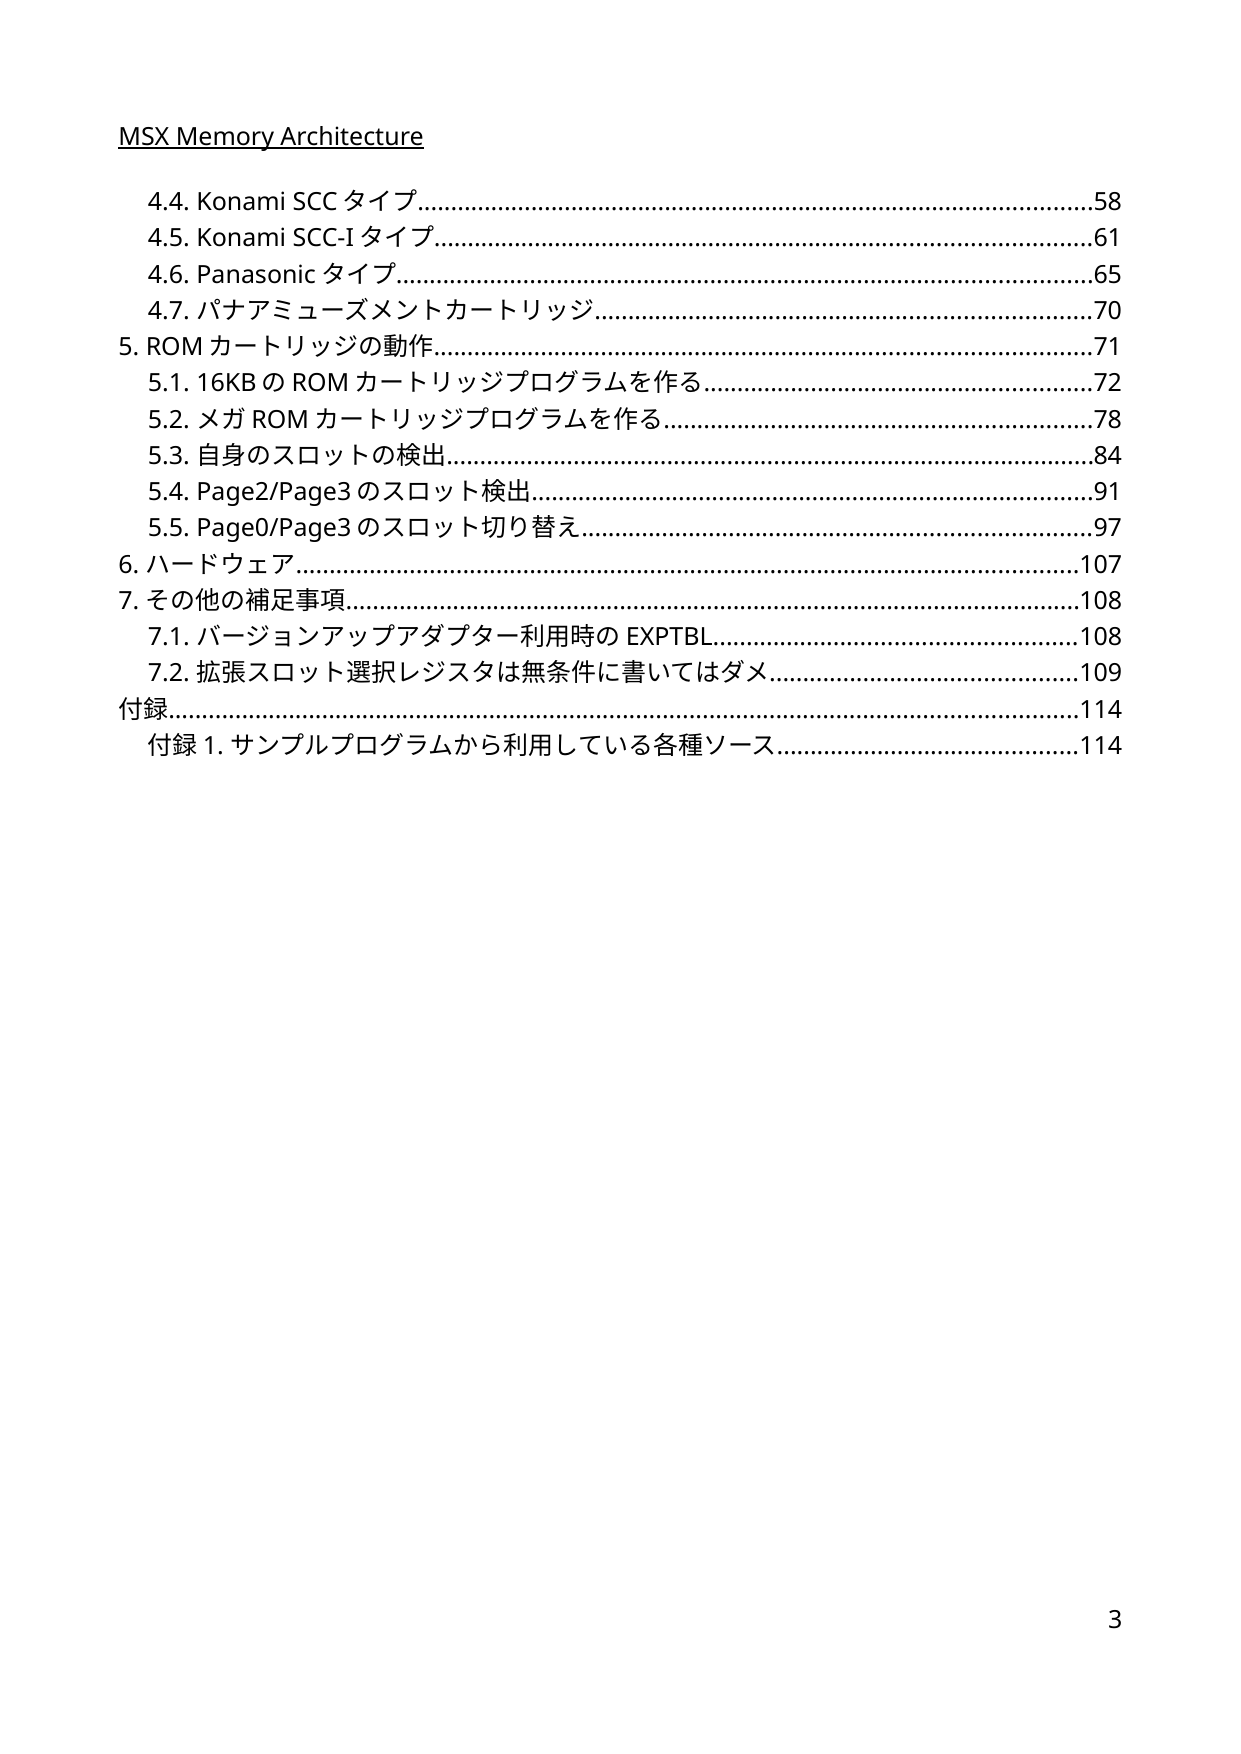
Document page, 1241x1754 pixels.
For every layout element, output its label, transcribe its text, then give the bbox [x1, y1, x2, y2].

text 7.1. バージョンアップアダプター利用時のEXPTBL 108 [148, 617, 1122, 653]
text 5.3. 自身のスロットの検出 84 [148, 435, 1122, 472]
text 4.7. パナアミューズメントカートリッジ 70 [148, 290, 1122, 327]
text 7. その他の補足事項 108 [118, 580, 1122, 617]
text 付録. 114 [118, 689, 1122, 725]
text 5.1. 16KBのROMカートリッジプログラムを作る 72 [148, 363, 1122, 399]
text 5.2. メガROMカートリッジプログラムを作る 78 [148, 399, 1122, 435]
text 5. ROMカートリッジの動作 71 [118, 327, 1122, 363]
text 6. ハードウェア 107 [118, 544, 1122, 580]
text 4.6. Panasonicタイプ 65 [148, 254, 1122, 290]
text 4.5. Konami SCC-Iタイプ 61 [148, 218, 1122, 254]
text 付録1. サンプルプログラムから利用している各種ソース 114 [148, 725, 1122, 762]
text 5.5. Page0/Page3のスロット切り替え 97 [148, 508, 1122, 544]
text 4.4. Konami SCCタイプ 58 [148, 182, 1122, 218]
text 5.4. Page2/Page3のスロット検出 91 [148, 472, 1122, 508]
text 7.2. 拡張スロット選択レジスタは無条件に書いてはダメ 109 [148, 653, 1122, 689]
